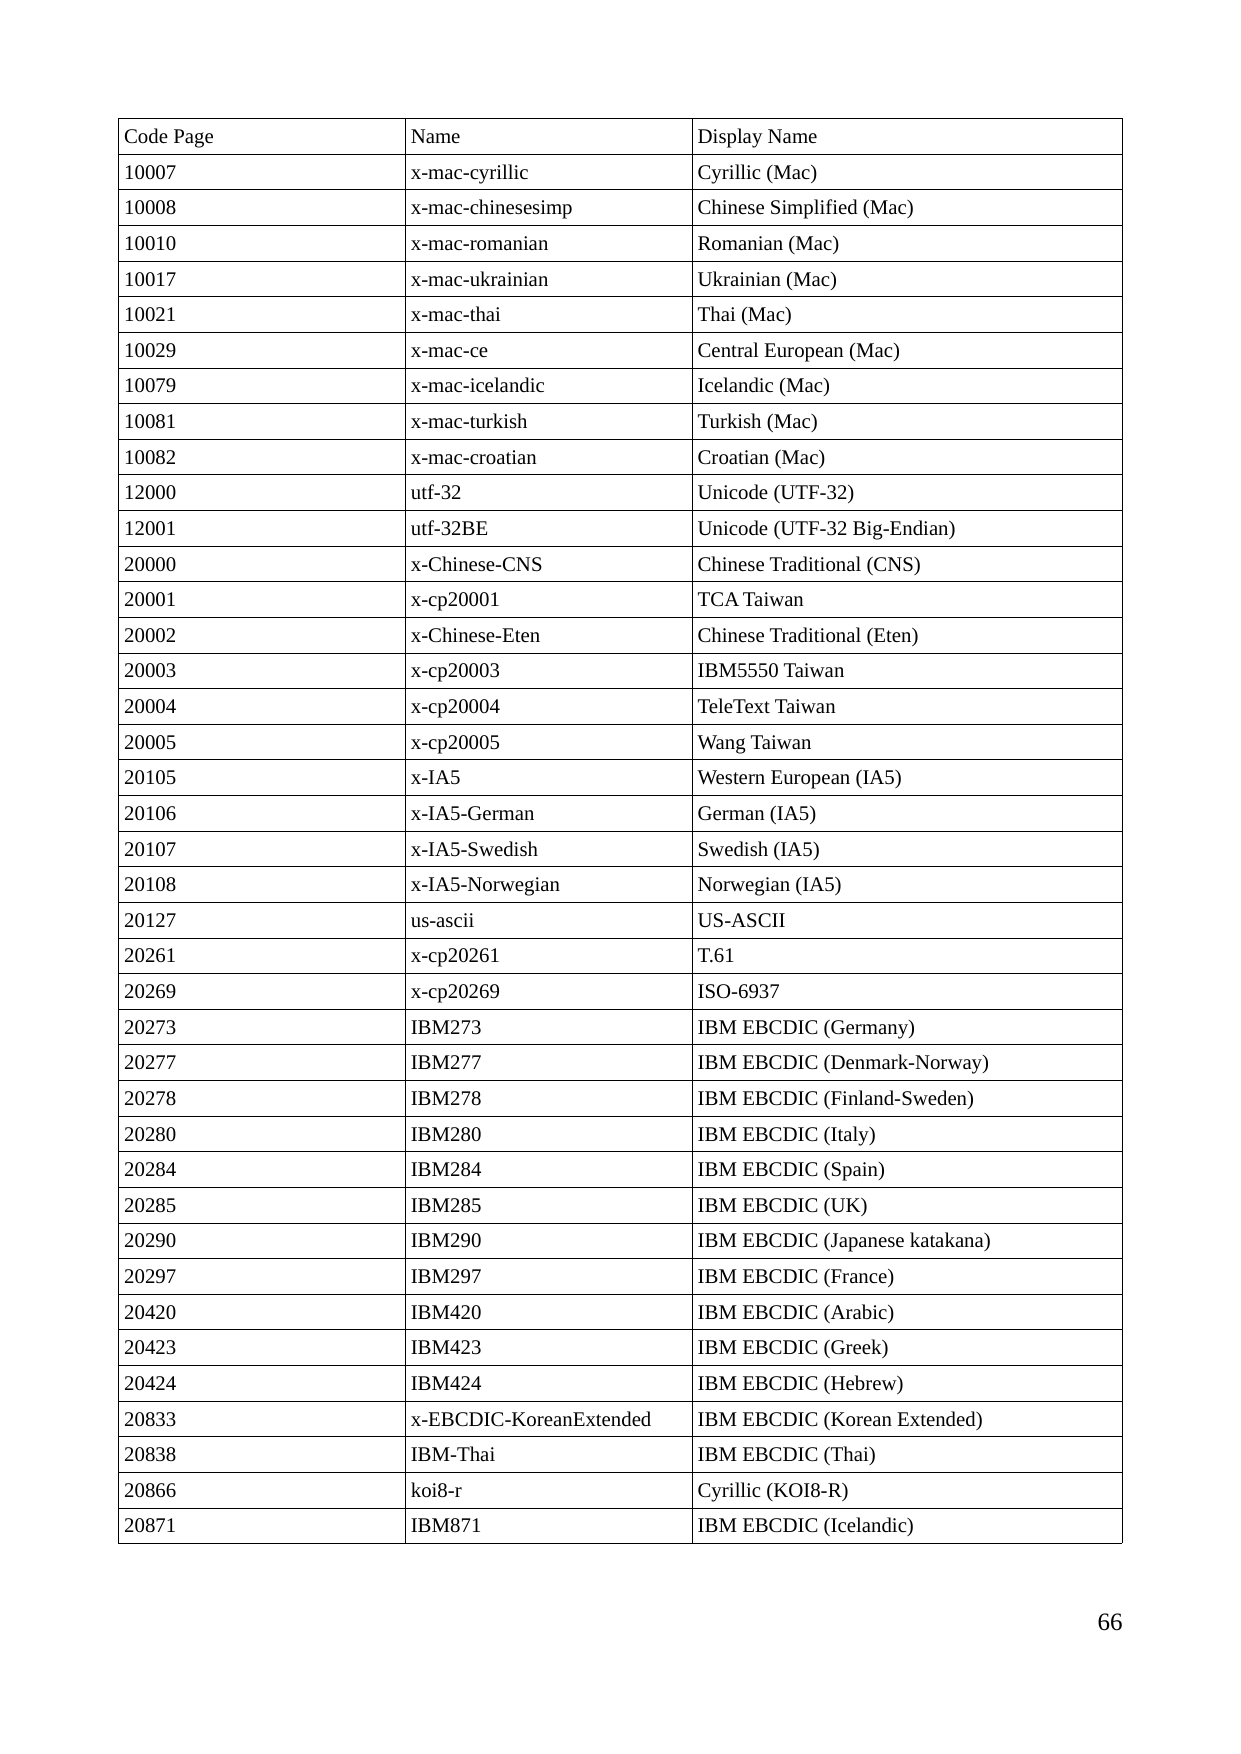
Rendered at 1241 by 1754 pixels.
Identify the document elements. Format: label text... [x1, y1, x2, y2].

table_cell IBM EBCDIC (Hebrew) [693, 1366, 1122, 1401]
table_cell 20278 [119, 1081, 405, 1116]
table_cell T.61 [693, 939, 1122, 973]
table_cell IBM871 [406, 1509, 692, 1543]
table_cell Icelandic (Mac) [693, 369, 1122, 403]
table_cell Central European (Mac) [693, 333, 1122, 367]
table_cell IBM EBCDIC (Denmark-Norway) [693, 1045, 1122, 1080]
table_cell 20871 [119, 1509, 405, 1543]
table_cell 20004 [119, 689, 405, 724]
table_cell ISO-6937 [693, 974, 1122, 1009]
table_cell x-mac-romanian [406, 226, 692, 261]
table_cell x-mac-cyrillic [406, 155, 692, 189]
table_cell utf-32BE [406, 511, 692, 546]
table_cell x-cp20261 [406, 939, 692, 973]
table_cell Chinese Traditional (CNS) [693, 547, 1122, 581]
table_cell IBM273 [406, 1010, 692, 1044]
table_cell x-IA5-German [406, 796, 692, 831]
table_cell koi8-r [406, 1473, 692, 1507]
table_cell IBM EBCDIC (Germany) [693, 1010, 1122, 1044]
table_cell 10017 [119, 262, 405, 296]
table_cell IBM280 [406, 1117, 692, 1151]
table_cell US-ASCII [693, 903, 1122, 937]
table_cell 10010 [119, 226, 405, 261]
table_cell 20297 [119, 1259, 405, 1294]
table_cell x-cp20003 [406, 654, 692, 688]
table_cell IBM EBCDIC (Japanese katakana) [693, 1224, 1122, 1258]
table_cell TeleText Taiwan [693, 689, 1122, 724]
table_cell utf-32 [406, 475, 692, 510]
table_cell Wang Taiwan [693, 725, 1122, 759]
table_cell Unicode (UTF-32) [693, 475, 1122, 510]
table_cell Thai (Mac) [693, 297, 1122, 332]
table_cell 20284 [119, 1152, 405, 1187]
table_header Display Name [693, 119, 1122, 154]
table_cell 20280 [119, 1117, 405, 1151]
table_cell 20273 [119, 1010, 405, 1044]
table_cell x-cp20001 [406, 582, 692, 617]
table_cell 20277 [119, 1045, 405, 1080]
table_cell x-cp20005 [406, 725, 692, 759]
table_cell IBM EBCDIC (Finland-Sweden) [693, 1081, 1122, 1116]
table_cell 12001 [119, 511, 405, 546]
table_cell Cyrillic (KOI8-R) [693, 1473, 1122, 1507]
table_cell 20108 [119, 867, 405, 902]
table_cell x-Chinese-CNS [406, 547, 692, 581]
table_cell 10079 [119, 369, 405, 403]
table_cell 20420 [119, 1295, 405, 1329]
table_cell 20290 [119, 1224, 405, 1258]
table_cell Romanian (Mac) [693, 226, 1122, 261]
table_cell IBM EBCDIC (Thai) [693, 1437, 1122, 1472]
table_cell us-ascii [406, 903, 692, 937]
table_cell Croatian (Mac) [693, 440, 1122, 474]
table_cell IBM420 [406, 1295, 692, 1329]
table_cell IBM290 [406, 1224, 692, 1258]
table_cell Unicode (UTF-32 Big-Endian) [693, 511, 1122, 546]
table_cell 20001 [119, 582, 405, 617]
table_cell x-mac-ukrainian [406, 262, 692, 296]
table_cell IBM EBCDIC (UK) [693, 1188, 1122, 1222]
table_cell x-cp20269 [406, 974, 692, 1009]
table_cell 20127 [119, 903, 405, 937]
table_cell IBM5550 Taiwan [693, 654, 1122, 688]
table_cell 20424 [119, 1366, 405, 1401]
table_cell IBM EBCDIC (Italy) [693, 1117, 1122, 1151]
table_cell x-EBCDIC-KoreanExtended [406, 1402, 692, 1436]
table_cell 10021 [119, 297, 405, 332]
table_cell IBM EBCDIC (Arabic) [693, 1295, 1122, 1329]
table_cell x-Chinese-Eten [406, 618, 692, 652]
table_header Name [406, 119, 692, 154]
table_cell 20833 [119, 1402, 405, 1436]
table_cell 20003 [119, 654, 405, 688]
table_cell IBM EBCDIC (France) [693, 1259, 1122, 1294]
table_cell IBM278 [406, 1081, 692, 1116]
table_cell Chinese Traditional (Eten) [693, 618, 1122, 652]
table_cell 20107 [119, 832, 405, 866]
table_cell x-IA5 [406, 760, 692, 795]
table_cell Chinese Simplified (Mac) [693, 190, 1122, 225]
table_cell 10081 [119, 404, 405, 439]
table_cell 10007 [119, 155, 405, 189]
table_cell x-mac-turkish [406, 404, 692, 439]
table_cell IBM424 [406, 1366, 692, 1401]
table_cell x-cp20004 [406, 689, 692, 724]
table_cell IBM297 [406, 1259, 692, 1294]
table_cell Ukrainian (Mac) [693, 262, 1122, 296]
table_cell x-mac-thai [406, 297, 692, 332]
table_cell 20002 [119, 618, 405, 652]
table_cell x-IA5-Norwegian [406, 867, 692, 902]
table_cell x-mac-ce [406, 333, 692, 367]
table_cell x-mac-chinesesimp [406, 190, 692, 225]
table_cell TCA Taiwan [693, 582, 1122, 617]
table_cell IBM285 [406, 1188, 692, 1222]
table_cell IBM277 [406, 1045, 692, 1080]
table_cell German (IA5) [693, 796, 1122, 831]
table_cell 20285 [119, 1188, 405, 1222]
table_cell IBM-Thai [406, 1437, 692, 1472]
table_cell IBM EBCDIC (Icelandic) [693, 1509, 1122, 1543]
table_cell Western European (IA5) [693, 760, 1122, 795]
table_cell IBM423 [406, 1330, 692, 1365]
table_cell Cyrillic (Mac) [693, 155, 1122, 189]
table_cell 20423 [119, 1330, 405, 1365]
table_cell 20269 [119, 974, 405, 1009]
table_cell 12000 [119, 475, 405, 510]
table_cell x-IA5-Swedish [406, 832, 692, 866]
table_cell 10082 [119, 440, 405, 474]
table_header Code Page [119, 119, 405, 154]
table_cell x-mac-croatian [406, 440, 692, 474]
table_cell Swedish (IA5) [693, 832, 1122, 866]
table_cell 10029 [119, 333, 405, 367]
table_cell IBM EBCDIC (Greek) [693, 1330, 1122, 1365]
table_cell Norwegian (IA5) [693, 867, 1122, 902]
table_cell 20106 [119, 796, 405, 831]
table_cell 20005 [119, 725, 405, 759]
table_cell IBM284 [406, 1152, 692, 1187]
table_cell x-mac-icelandic [406, 369, 692, 403]
table_cell 20838 [119, 1437, 405, 1472]
table_cell 20866 [119, 1473, 405, 1507]
table_cell 20105 [119, 760, 405, 795]
table_cell IBM EBCDIC (Spain) [693, 1152, 1122, 1187]
table_cell 20261 [119, 939, 405, 973]
table_cell 20000 [119, 547, 405, 581]
table_cell 10008 [119, 190, 405, 225]
table_cell Turkish (Mac) [693, 404, 1122, 439]
table_cell IBM EBCDIC (Korean Extended) [693, 1402, 1122, 1436]
